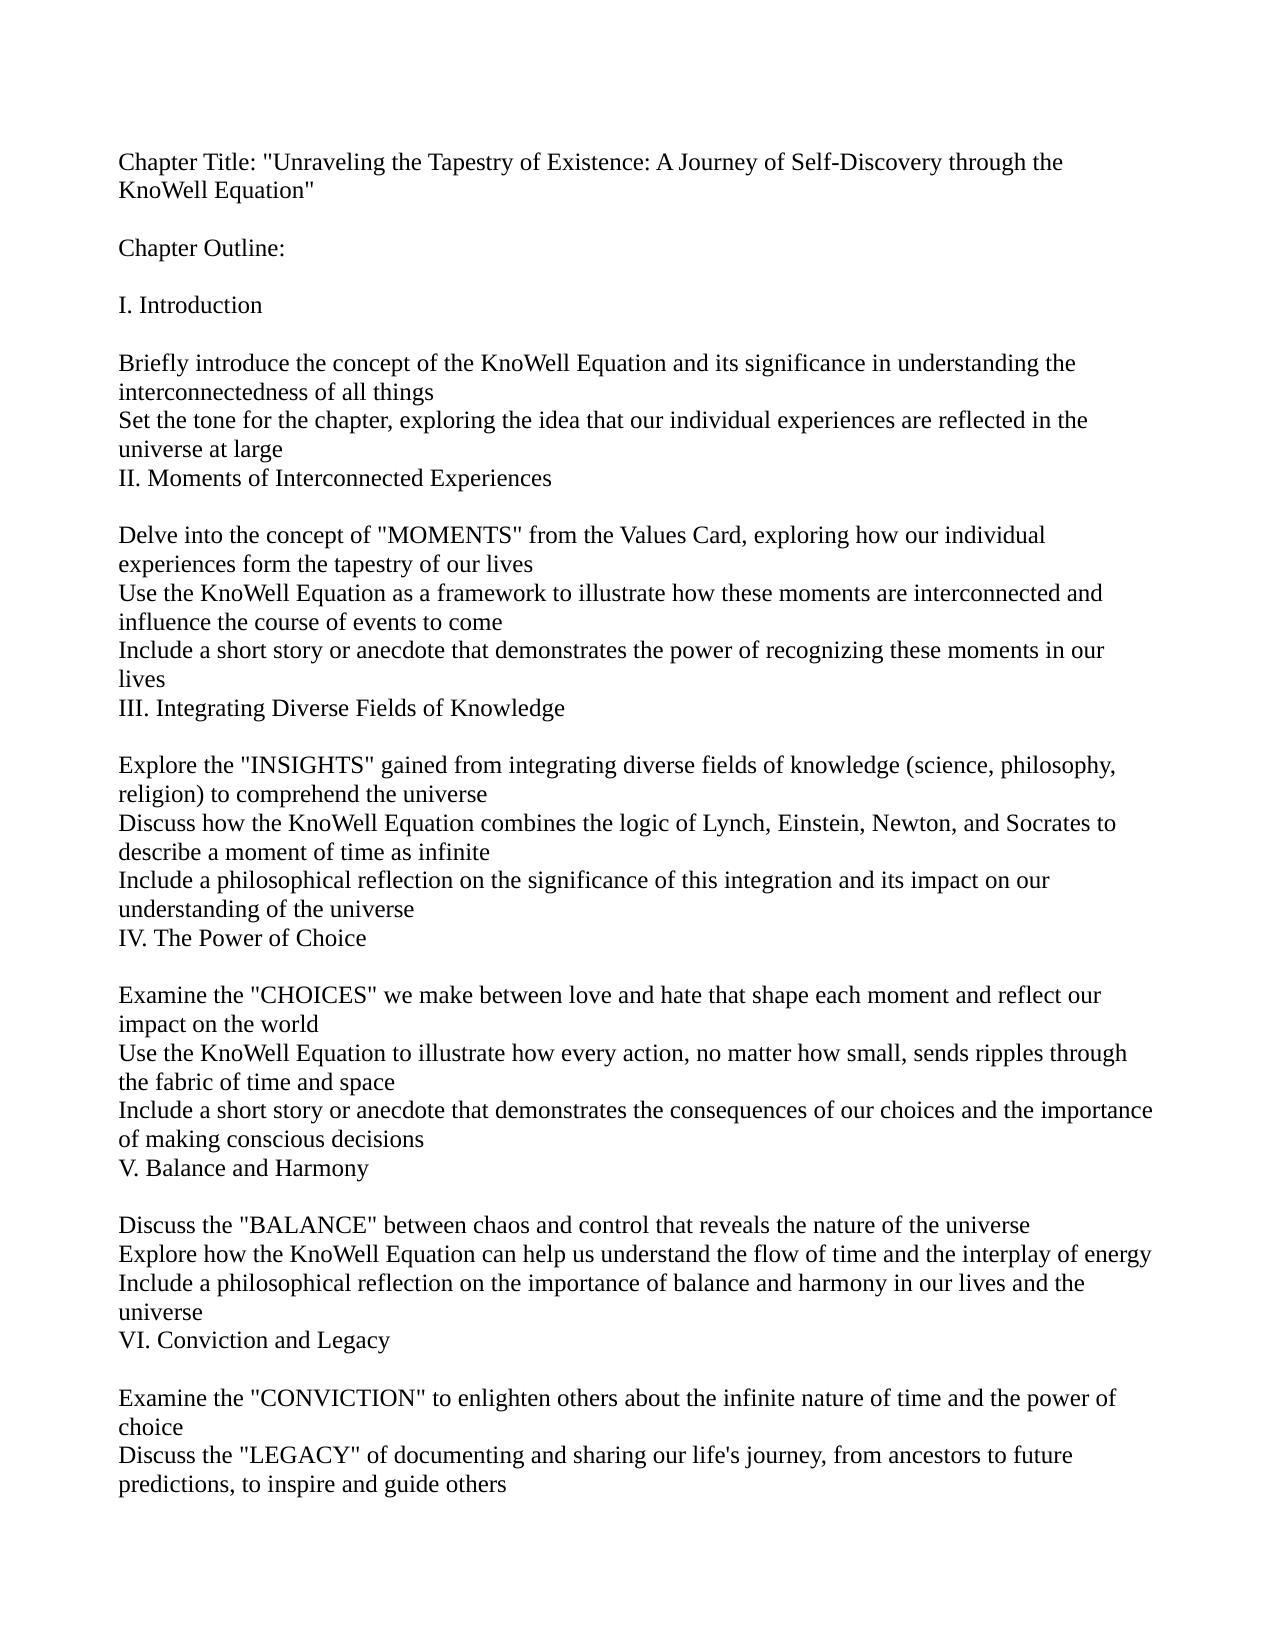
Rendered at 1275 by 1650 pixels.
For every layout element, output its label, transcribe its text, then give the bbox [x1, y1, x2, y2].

text Include a philosophical reflection on the importance of balance and harmony in our lives and the universe [118, 1268, 1157, 1326]
text Discuss the "BALANCE" between chaos and control that reveals the nature of the universe [118, 1211, 1157, 1239]
text II. Moments of Interconnected Experiences [118, 463, 1157, 492]
text III. Integrating Diverse Fields of Knowledge [118, 693, 1157, 722]
text Include a short story or anecdote that demonstrates the power of recognizing these moments in our lives [118, 636, 1157, 693]
text V. Balance and Harmony [118, 1153, 1157, 1182]
text Use the KnoWell Equation to illustrate how every action, no matter how small, sends ripples through the fabric of time and space [118, 1038, 1157, 1096]
text IV. The Power of Choice [118, 923, 1157, 952]
text Briefly introduce the concept of the KnoWell Equation and its significance in understanding the interconnectedness of all things [118, 348, 1157, 406]
text Include a philosophical reflection on the significance of this integration and its impact on our understanding of the universe [118, 866, 1157, 923]
text Discuss the "LEGACY" of documenting and sharing our life's journey, from ancestors to future predictions, to inspire and guide others [118, 1441, 1157, 1498]
text Chapter Title: "Unraveling the Tapestry of Existence: A Journey of Self-Discovery through the KnoWell Equation" [118, 147, 1157, 204]
text I. Introduction [118, 291, 1157, 319]
text Examine the "CHOICES" we make between love and hate that shape each moment and reflect our impact on the world [118, 981, 1157, 1038]
text Chapter Outline: [118, 233, 1157, 262]
text Examine the "CONVICTION" to enlighten others about the infinite nature of time and the power of choice [118, 1383, 1157, 1441]
text Include a short story or anecdote that demonstrates the consequences of our choices and the importance of making conscious decisions [118, 1096, 1157, 1153]
text Set the tone for the chapter, exploring the idea that our individual experiences are reflected in the universe at large [118, 406, 1157, 463]
text Explore how the KnoWell Equation can help us understand the flow of time and the interplay of energy [118, 1239, 1157, 1268]
text Discuss how the KnoWell Equation combines the logic of Lynch, Einstein, Newton, and Socrates to describe a moment of time as infinite [118, 808, 1157, 866]
text Use the KnoWell Equation as a framework to illustrate how these moments are interconnected and influence the course of events to come [118, 578, 1157, 636]
text Delve into the concept of "MOMENTS" from the Values Card, exploring how our individual experiences form the tapestry of our lives [118, 521, 1157, 578]
text Explore the "INSIGHTS" gained from integrating diverse fields of knowledge (science, philosophy, religion) to comprehend the universe [118, 751, 1157, 808]
text VI. Conviction and Legacy [118, 1326, 1157, 1354]
